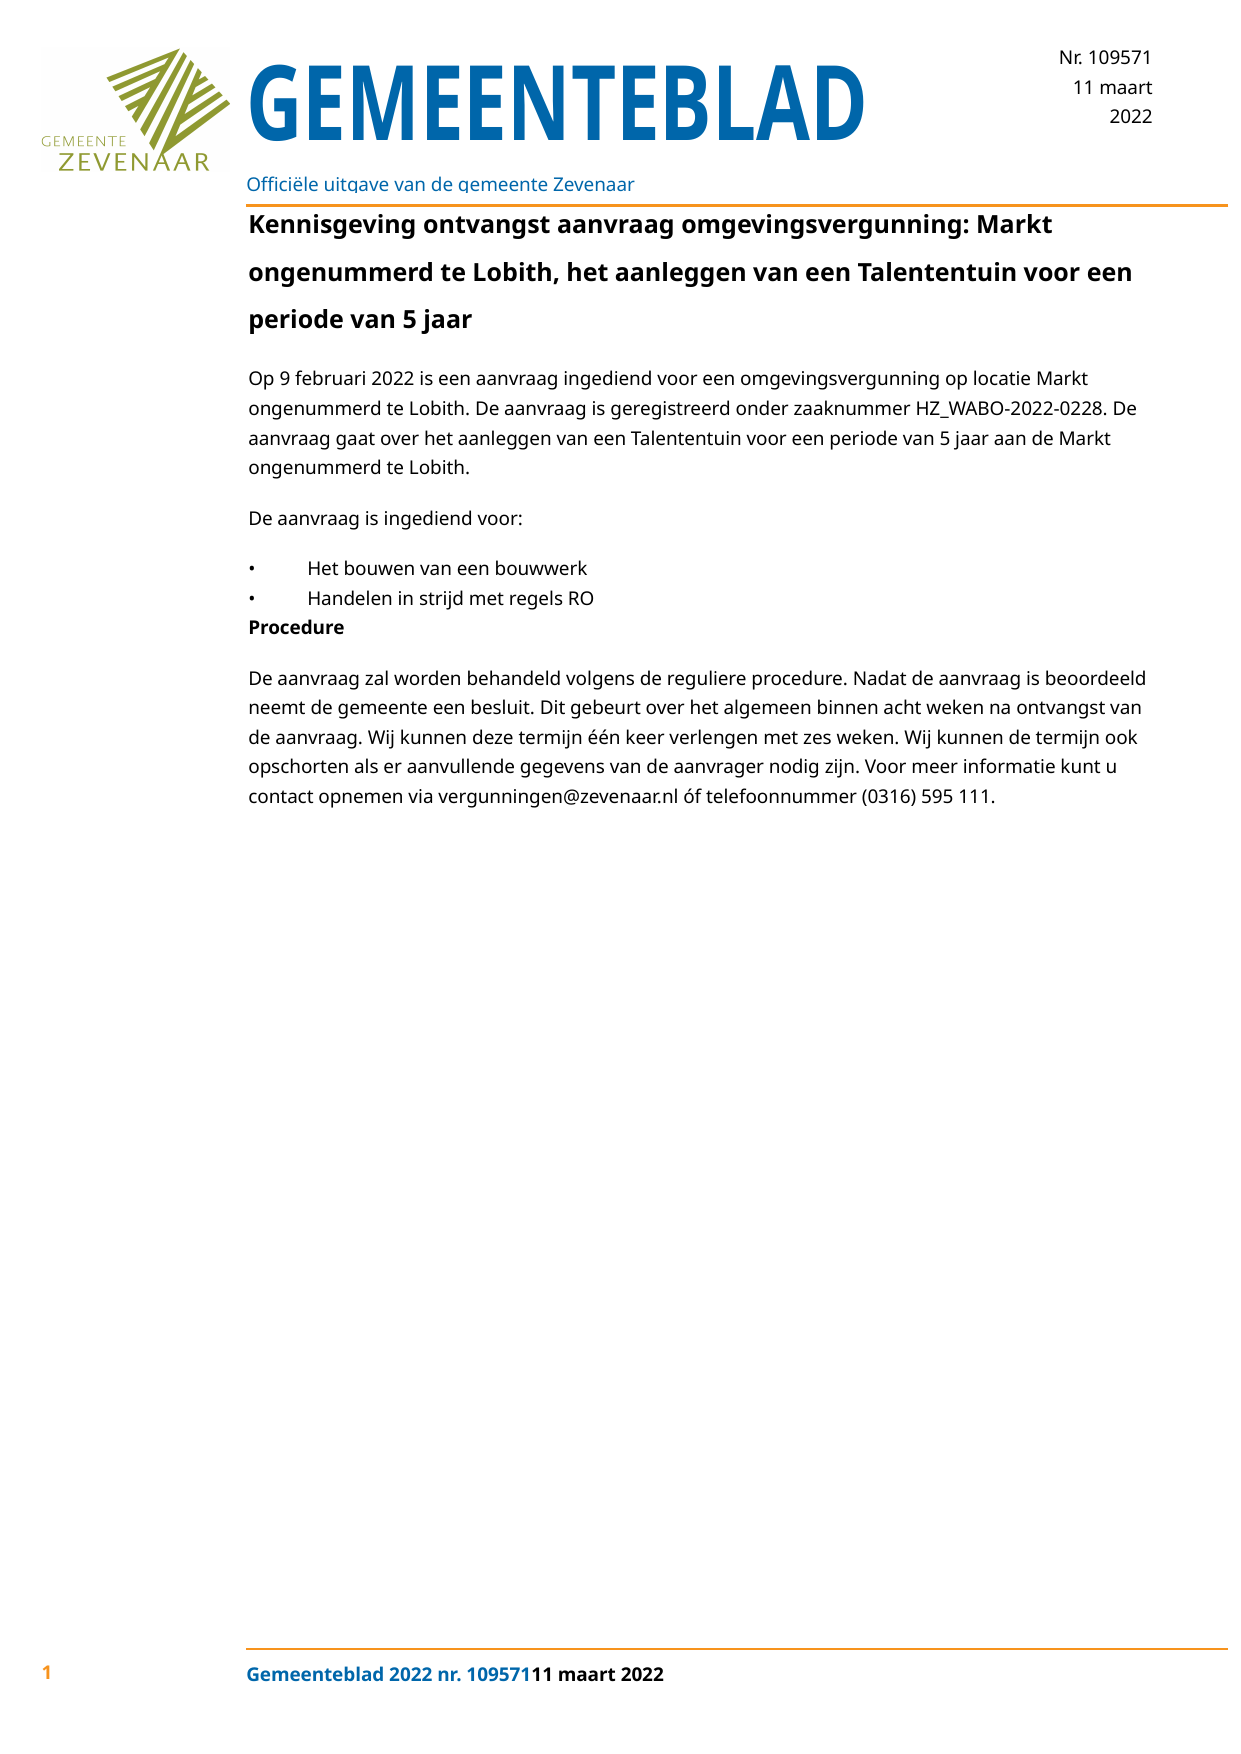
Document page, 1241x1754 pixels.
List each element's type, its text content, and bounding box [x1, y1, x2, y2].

picture [41, 47, 231, 172]
text Procedure [248, 614, 1152, 640]
list Handelen in strijd met regels RO [248, 585, 1152, 610]
list Het bouwen van een bouwwerk [248, 555, 1152, 581]
text De aanvraag zal worden behandeld volgens de reguliere procedure. Nadat de aanvraag is beoordeeld neemt de gemeente een besluit. Dit gebeurt over het algemeen binnen acht weken na ontvangst van de aanvraag. Wij kunnen deze termijn één keer verlengen met zes weken. Wij kunnen de termijn ook opschorten als er aanvullende gegevens van de aanvrager nodig zijn. Voor meer informatie kunt u contact opnemen via vergunningen@zevenaar.nl óf telefoonnummer (0316) 595 111. [248, 665, 1152, 809]
text De aanvraag is ingediend voor: [248, 505, 1152, 530]
text Kennisgeving ontvangst aanvraag omgevingsvergunning: Markt ongenummerd te Lobith, het aanleggen van een Talententuin voor een periode van 5 jaar [248, 207, 1152, 336]
text Op 9 februari 2022 is een aanvraag ingediend voor een omgevingsvergunning op locatie Markt ongenummerd te Lobith. De aanvraag is geregistreerd onder zaaknummer HZ_WABO-2022-0228. De aanvraag gaat over het aanleggen van een Talententuin voor een periode van 5 jaar aan de Markt ongenummerd te Lobith. [248, 366, 1152, 480]
